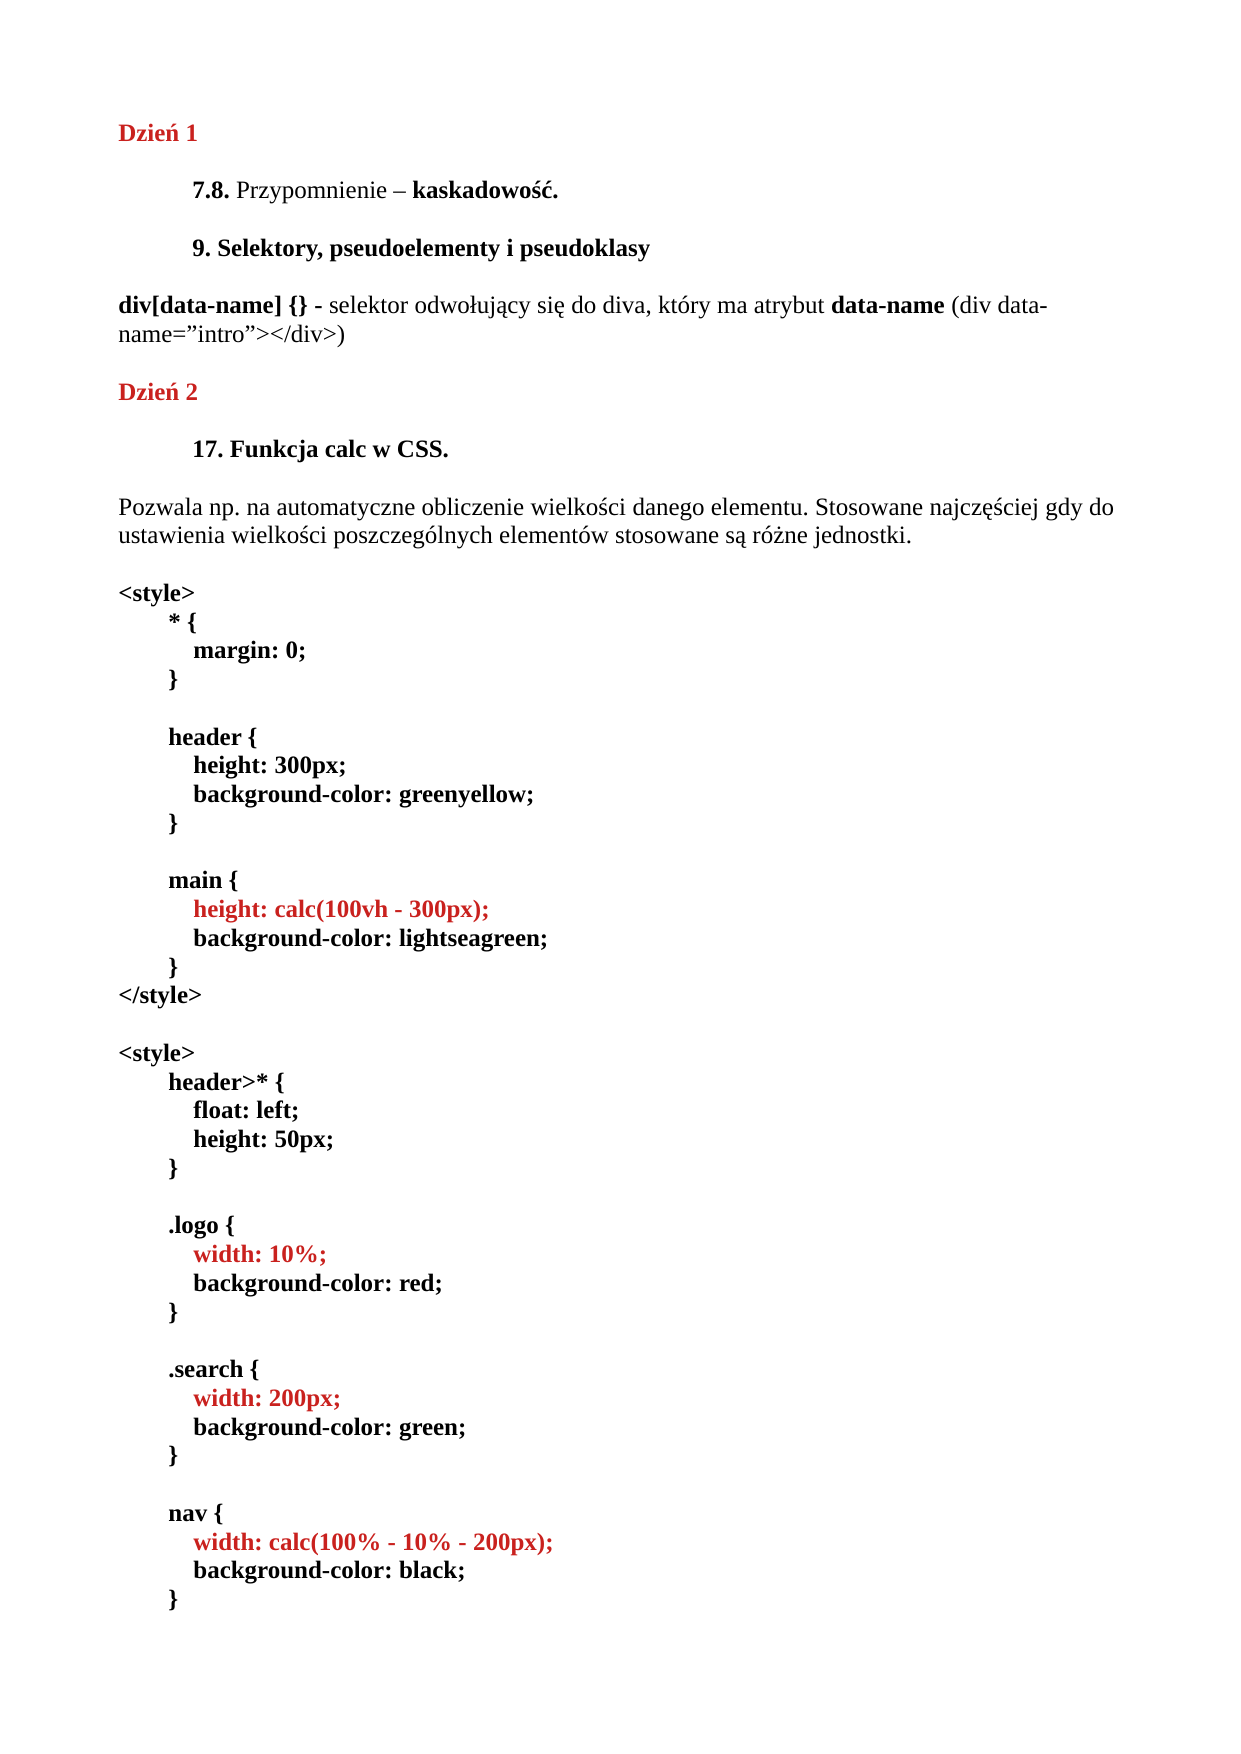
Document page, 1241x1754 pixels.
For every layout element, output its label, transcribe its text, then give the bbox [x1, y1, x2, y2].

text height: calc(100vh - 300px); [118, 894, 1122, 923]
text height: 50px; [118, 1124, 1122, 1153]
text main { [118, 866, 1122, 894]
text 7.8. Przypomnienie – kaskadowość. [118, 176, 1122, 204]
text background-color: green; [118, 1412, 1122, 1441]
text Dzień 1 [118, 118, 1122, 147]
text header>* { [118, 1067, 1122, 1096]
text Pozwala np. na automatyczne obliczenie wielkości danego elementu. Stosowane najczęściej gdy do ustawienia wielkości poszczególnych elementów stosowane są różne jednostki. [118, 492, 1122, 549]
text <style> [118, 578, 1122, 607]
text } [118, 1441, 1122, 1469]
text width: calc(100% - 10% - 200px); [118, 1527, 1122, 1556]
text } [118, 808, 1122, 837]
text } [118, 952, 1122, 981]
text background-color: black; [118, 1556, 1122, 1584]
text } [118, 1297, 1122, 1326]
text float: left; [118, 1096, 1122, 1124]
text } [118, 1584, 1122, 1613]
text Dzień 2 [118, 377, 1122, 434]
text background-color: lightseagreen; [118, 923, 1122, 952]
text 9. Selektory, pseudoelementy i pseudoklasy [118, 233, 1122, 262]
text header { [118, 722, 1122, 751]
text <style> [118, 1038, 1122, 1067]
text .logo { [118, 1211, 1122, 1239]
text width: 200px; [118, 1383, 1122, 1412]
text nav { [118, 1498, 1122, 1527]
text } [118, 1153, 1122, 1182]
text background-color: greenyellow; [118, 779, 1122, 808]
text background-color: red; [118, 1268, 1122, 1297]
text </style> [118, 981, 1122, 1009]
text div[data-name] {} - selektor odwołujący się do diva, który ma atrybut data-name (div data-name=”intro”></div>) [118, 291, 1122, 348]
text * { [118, 607, 1122, 636]
text margin: 0; [118, 636, 1122, 664]
text .search { [118, 1354, 1122, 1383]
text } [118, 664, 1122, 693]
text width: 10%; [118, 1239, 1122, 1268]
text 17. Funkcja calc w CSS. [118, 434, 1122, 463]
text height: 300px; [118, 751, 1122, 779]
